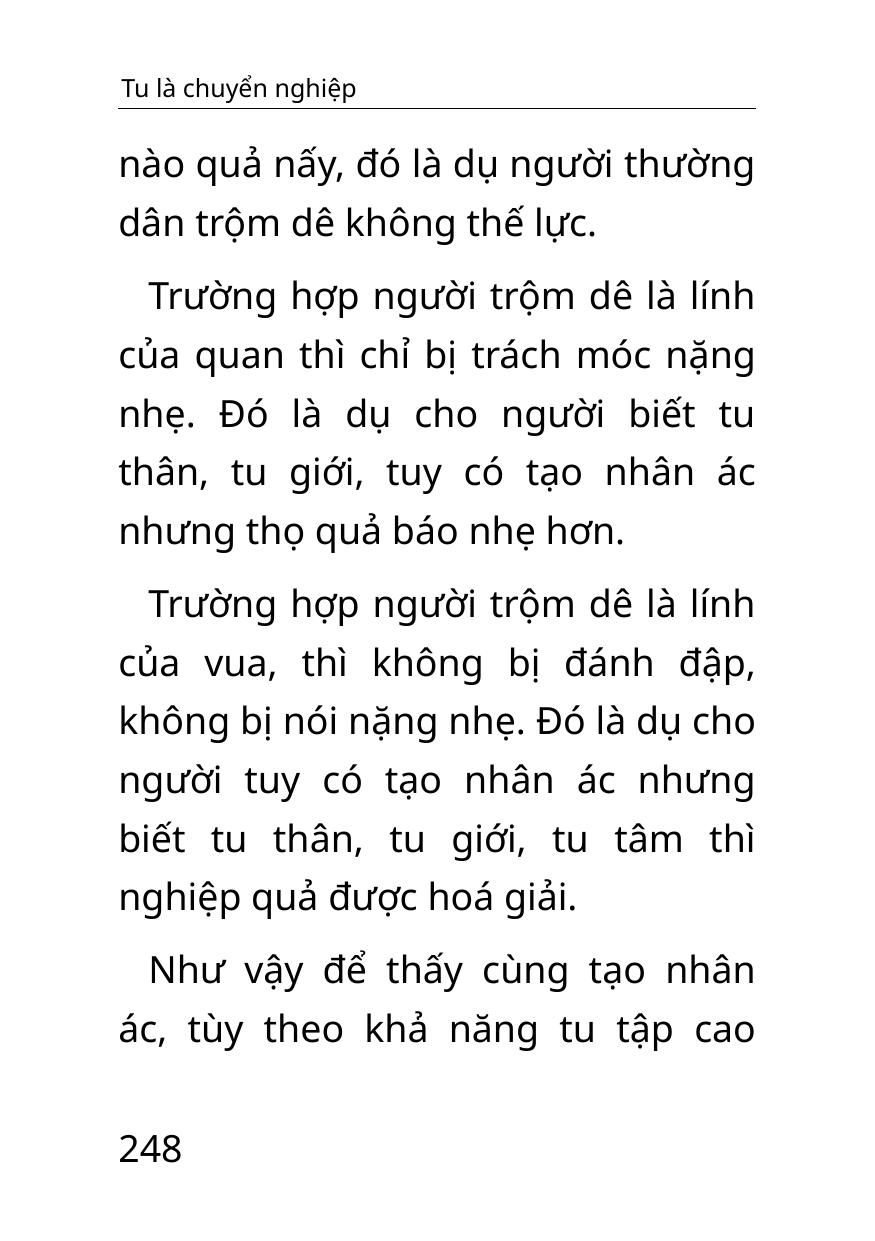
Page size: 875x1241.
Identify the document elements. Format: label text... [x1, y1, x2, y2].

text Trường hợp người trộm dê là lính của vua, thì không bị đánh đập, không bị nói nặng nhẹ. Đó là dụ cho người tuy có tạo nhân ác nhưng biết tu thân, tu giới, tu tâm thì nghiệp quả được hoá giải. [118, 577, 756, 922]
text nào quả nấy, đó là dụ người thường dân trộm dê không thế lực. [118, 138, 756, 247]
text Trường hợp người trộm dê là lính của quan thì chỉ bị trách móc nặng nhẹ. Đó là dụ cho người biết tu thân, tu giới, tuy có tạo nhân ác nhưng thọ quả báo nhẹ hơn. [118, 269, 756, 555]
text Như vậy để thấy cùng tạo nhân ác, tùy theo khả năng tu tập cao [118, 944, 756, 1053]
